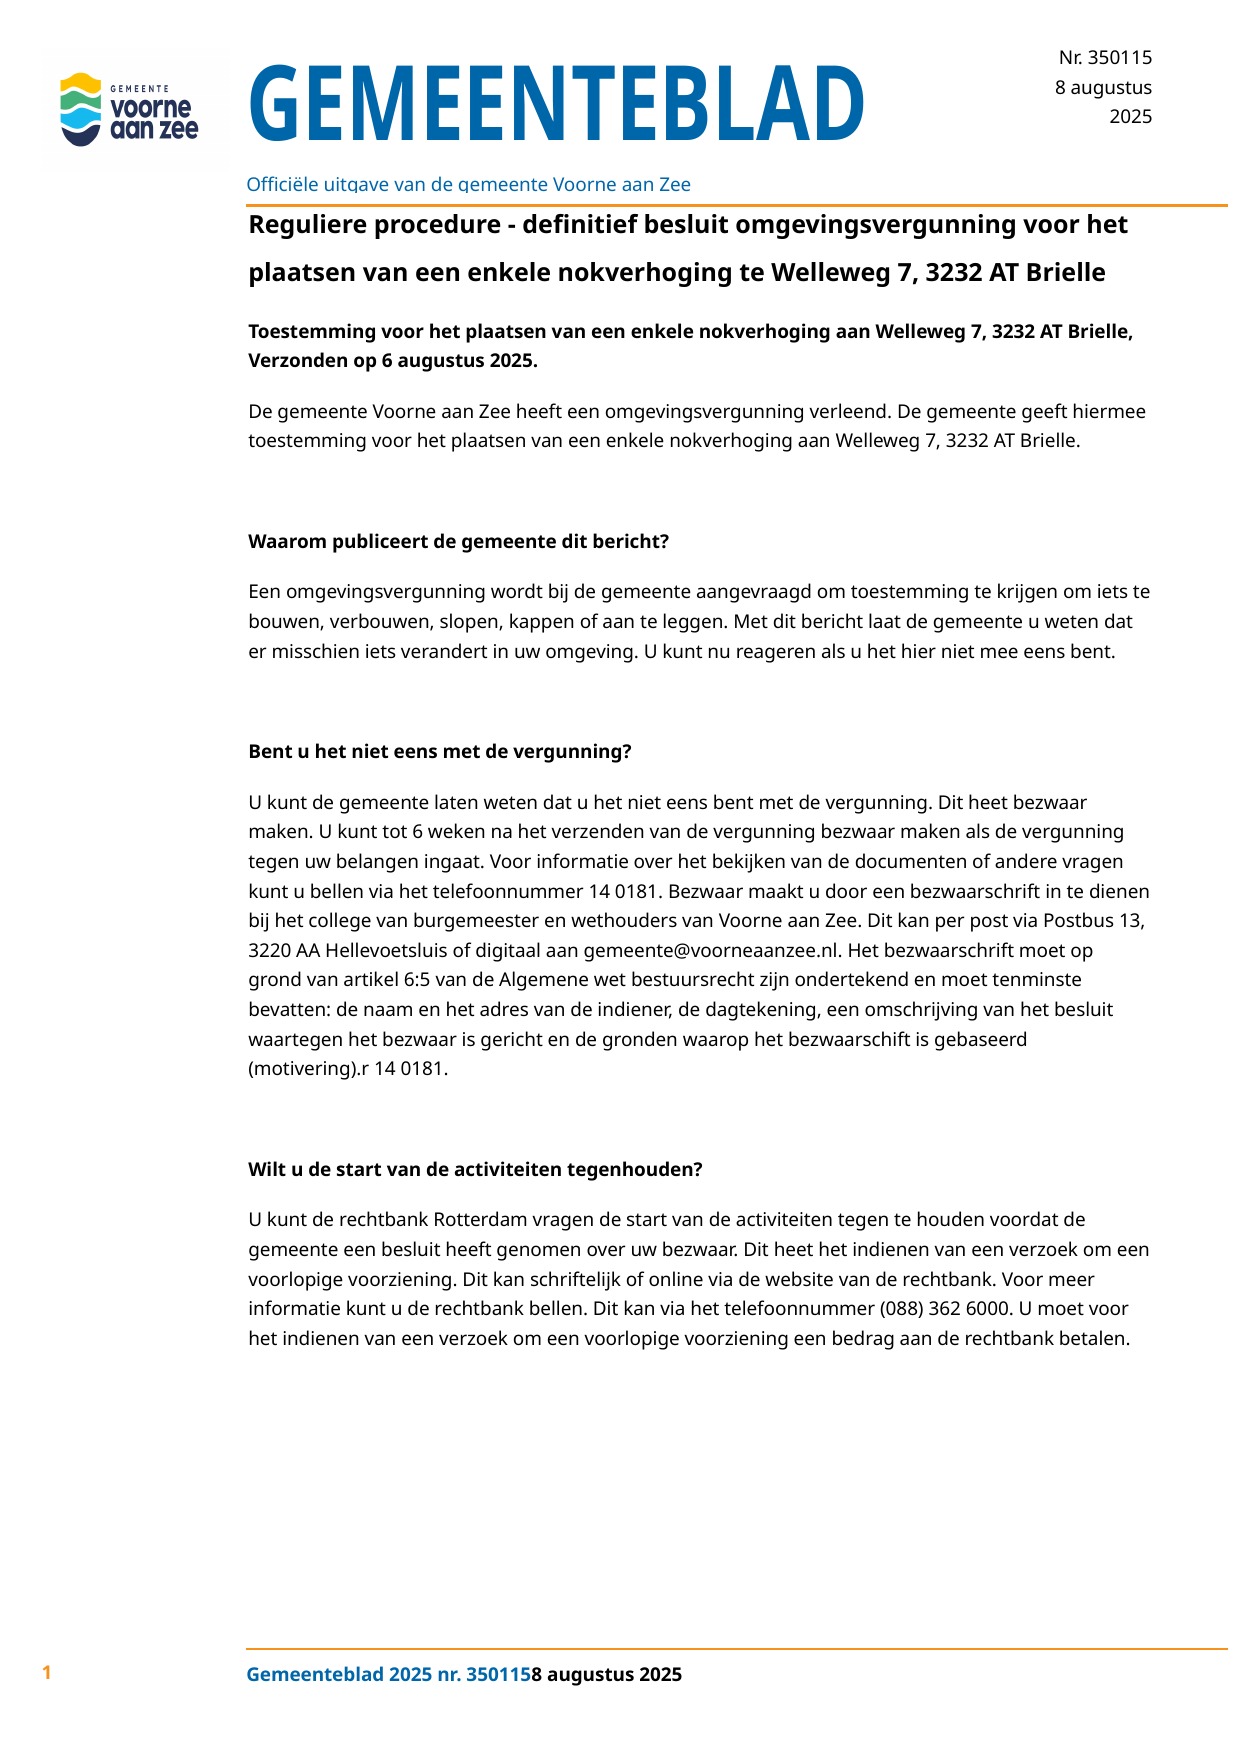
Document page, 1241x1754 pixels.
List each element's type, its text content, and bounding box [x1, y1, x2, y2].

picture [41, 47, 231, 172]
text Reguliere procedure - definitief besluit omgevingsvergunning voor het plaatsen van een enkele nokverhoging te Welleweg 7, 3232 AT Brielle [248, 207, 1152, 288]
text Bent u het niet eens met de vergunning? [248, 739, 1152, 764]
text Toestemming voor het plaatsen van een enkele nokverhoging aan Welleweg 7, 3232 AT Brielle, Verzonden op 6 augustus 2025. [248, 318, 1152, 373]
text Een omgevingsvergunning wordt bij de gemeente aangevraagd om toestemming te krijgen om iets te bouwen, verbouwen, slopen, kappen of aan te leggen. Met dit bericht laat de gemeente u weten dat er misschien iets verandert in uw omgeving. U kunt nu reageren als u het hier niet mee eens bent. [248, 579, 1152, 664]
text U kunt de gemeente laten weten dat u het niet eens bent met de vergunning. Dit heet bezwaar maken. U kunt tot 6 weken na het verzenden van de vergunning bezwaar maken als de vergunning tegen uw belangen ingaat. Voor informatie over het bekijken van de documenten of andere vragen kunt u bellen via het telefoonnummer 14 0181. Bezwaar maakt u door een bezwaarschrift in te dienen bij het college van burgemeester en wethouders van Voorne aan Zee. Dit kan per post via Postbus 13, 3220 AA Hellevoetsluis of digitaal aan gemeente@voorneaanzee.nl. Het bezwaarschrift moet op grond van artikel 6:5 van de Algemene wet bestuursrecht zijn ondertekend en moet tenminste bevatten: de naam en het adres van de indiener, de dagtekening, een omschrijving van het besluit waartegen het bezwaar is gericht en de gronden waarop het bezwaarschift is gebaseerd (motivering).r 14 0181. [248, 789, 1152, 1081]
text U kunt de rechtbank Rotterdam vragen de start van de activiteiten tegen te houden voordat de gemeente een besluit heeft genomen over uw bezwaar. Dit heet het indienen van een verzoek om een voorlopige voorziening. Dit kan schriftelijk of online via de website van de rechtbank. Voor meer informatie kunt u de rechtbank bellen. Dit kan via het telefoonnummer (088) 362 6000. U moet voor het indienen van een verzoek om een voorlopige voorziening een bedrag aan de rechtbank betalen. [248, 1207, 1152, 1351]
text Waarom publiceert de gemeente dit bericht? [248, 528, 1152, 554]
text De gemeente Voorne aan Zee heeft een omgevingsvergunning verleend. De gemeente geeft hiermee toestemming voor het plaatsen van een enkele nokverhoging aan Welleweg 7, 3232 AT Brielle. [248, 398, 1152, 453]
text Wilt u de start van de activiteiten tegenhouden? [248, 1156, 1152, 1182]
